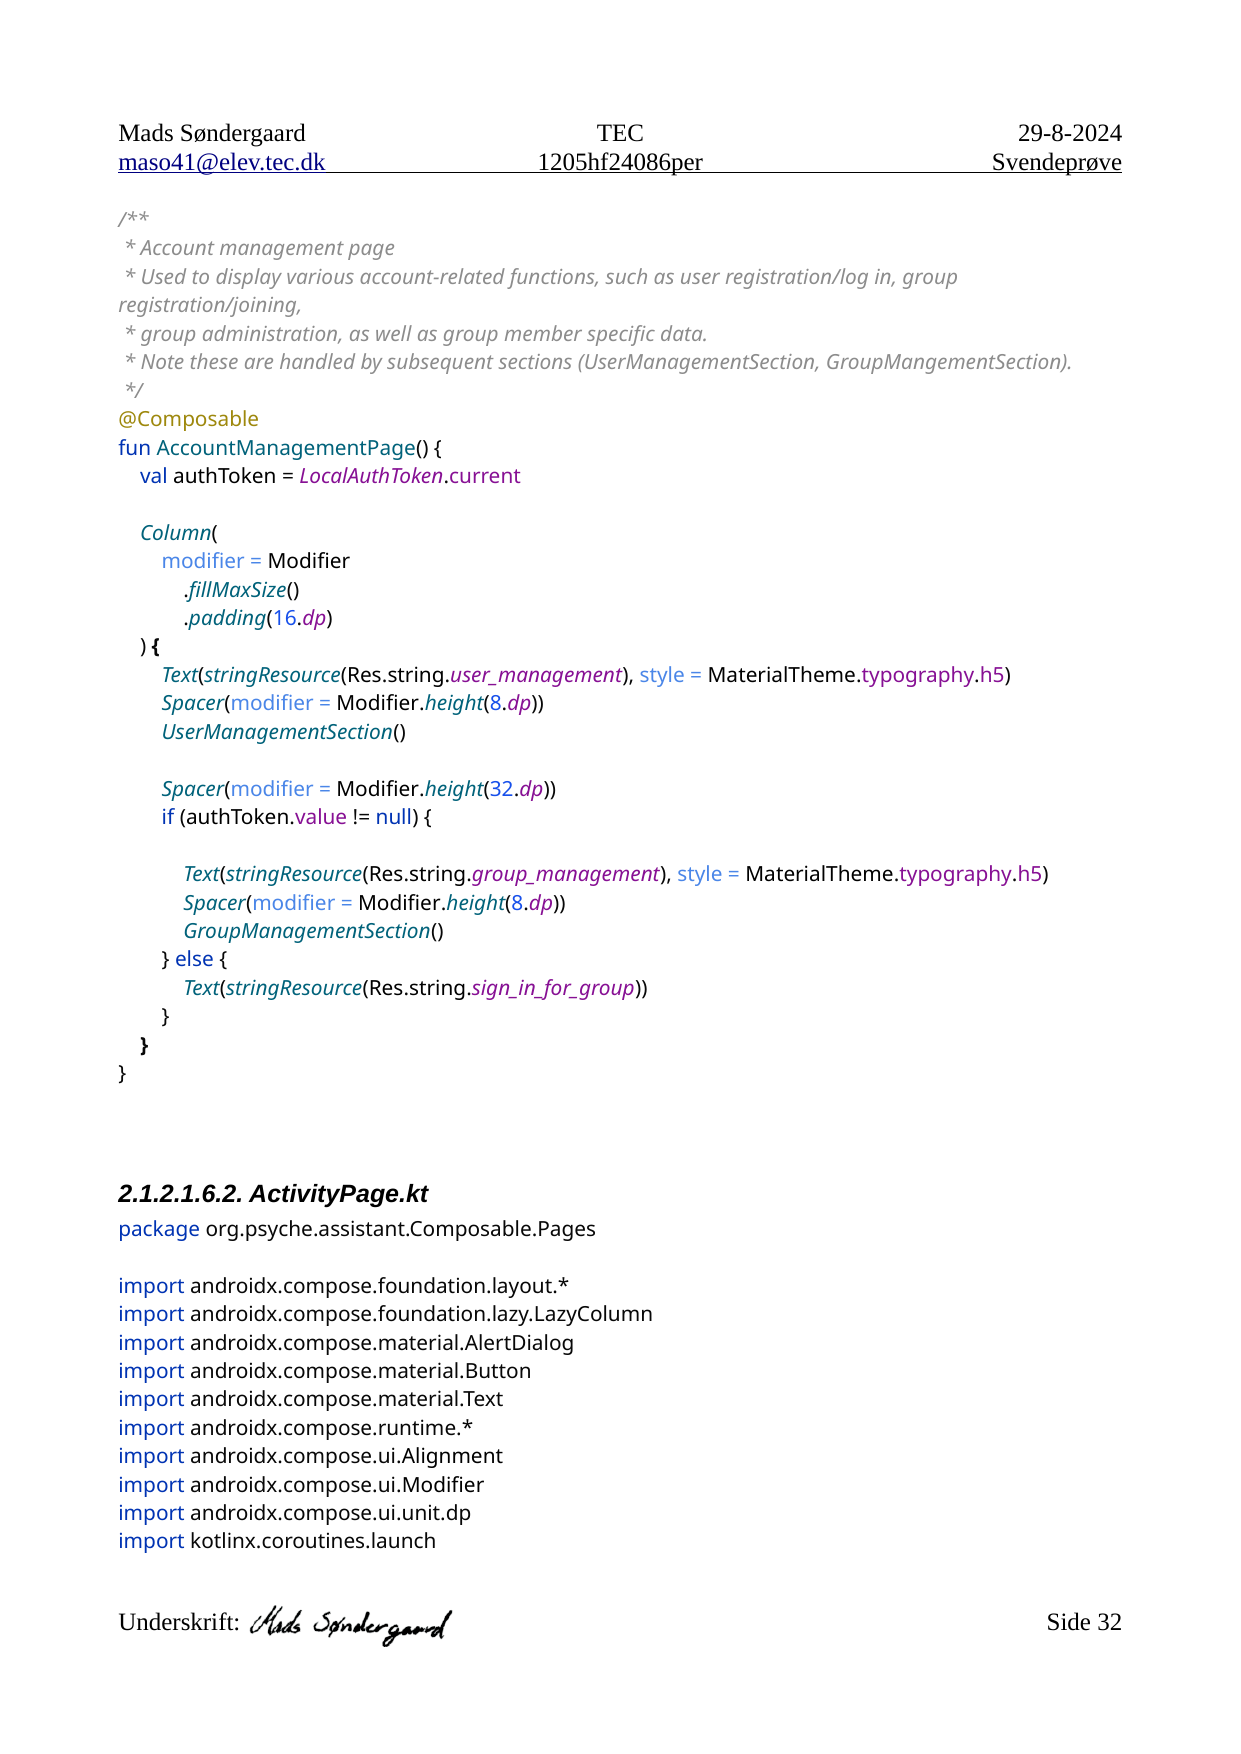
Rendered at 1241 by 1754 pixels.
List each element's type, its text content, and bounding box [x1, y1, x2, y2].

text /** * Account management page * Used to display various account-related functions, such as user registration/log in, group registration/joining, * group administration, as well as group member specific data. * Note these are handled by subsequent sections (UserManagementSection, GroupMangementSection). */ @Composable fun AccountManagementPage() { val authToken = LocalAuthToken.current Column( modifier = Modifier .fillMaxSize() .padding(16.dp) ) { Text(stringResource(Res.string.user_management), style = MaterialTheme.typography.h5) Spacer(modifier = Modifier.height(8.dp)) UserManagementSection() Spacer(modifier = Modifier.height(32.dp)) if (authToken.value != null) { Text(stringResource(Res.string.group_management), style = MaterialTheme.typography.h5) Spacer(modifier = Modifier.height(8.dp)) GroupManagementSection() } else { Text(stringResource(Res.string.sign_in_for_group)) } } } [118, 205, 1122, 1144]
subtitle 2.1.2.1.6.2. ActivityPage.kt [118, 1179, 1122, 1208]
text package org.psyche.assistant.Composable.Pages import androidx.compose.foundation.layout.* import androidx.compose.foundation.lazy.LazyColumn import androidx.compose.material.AlertDialog import androidx.compose.material.Button import androidx.compose.material.Text import androidx.compose.runtime.* import androidx.compose.ui.Alignment import androidx.compose.ui.Modifier import androidx.compose.ui.unit.dp import kotlinx.coroutines.launch [118, 1214, 1122, 1555]
picture [244, 1600, 458, 1647]
